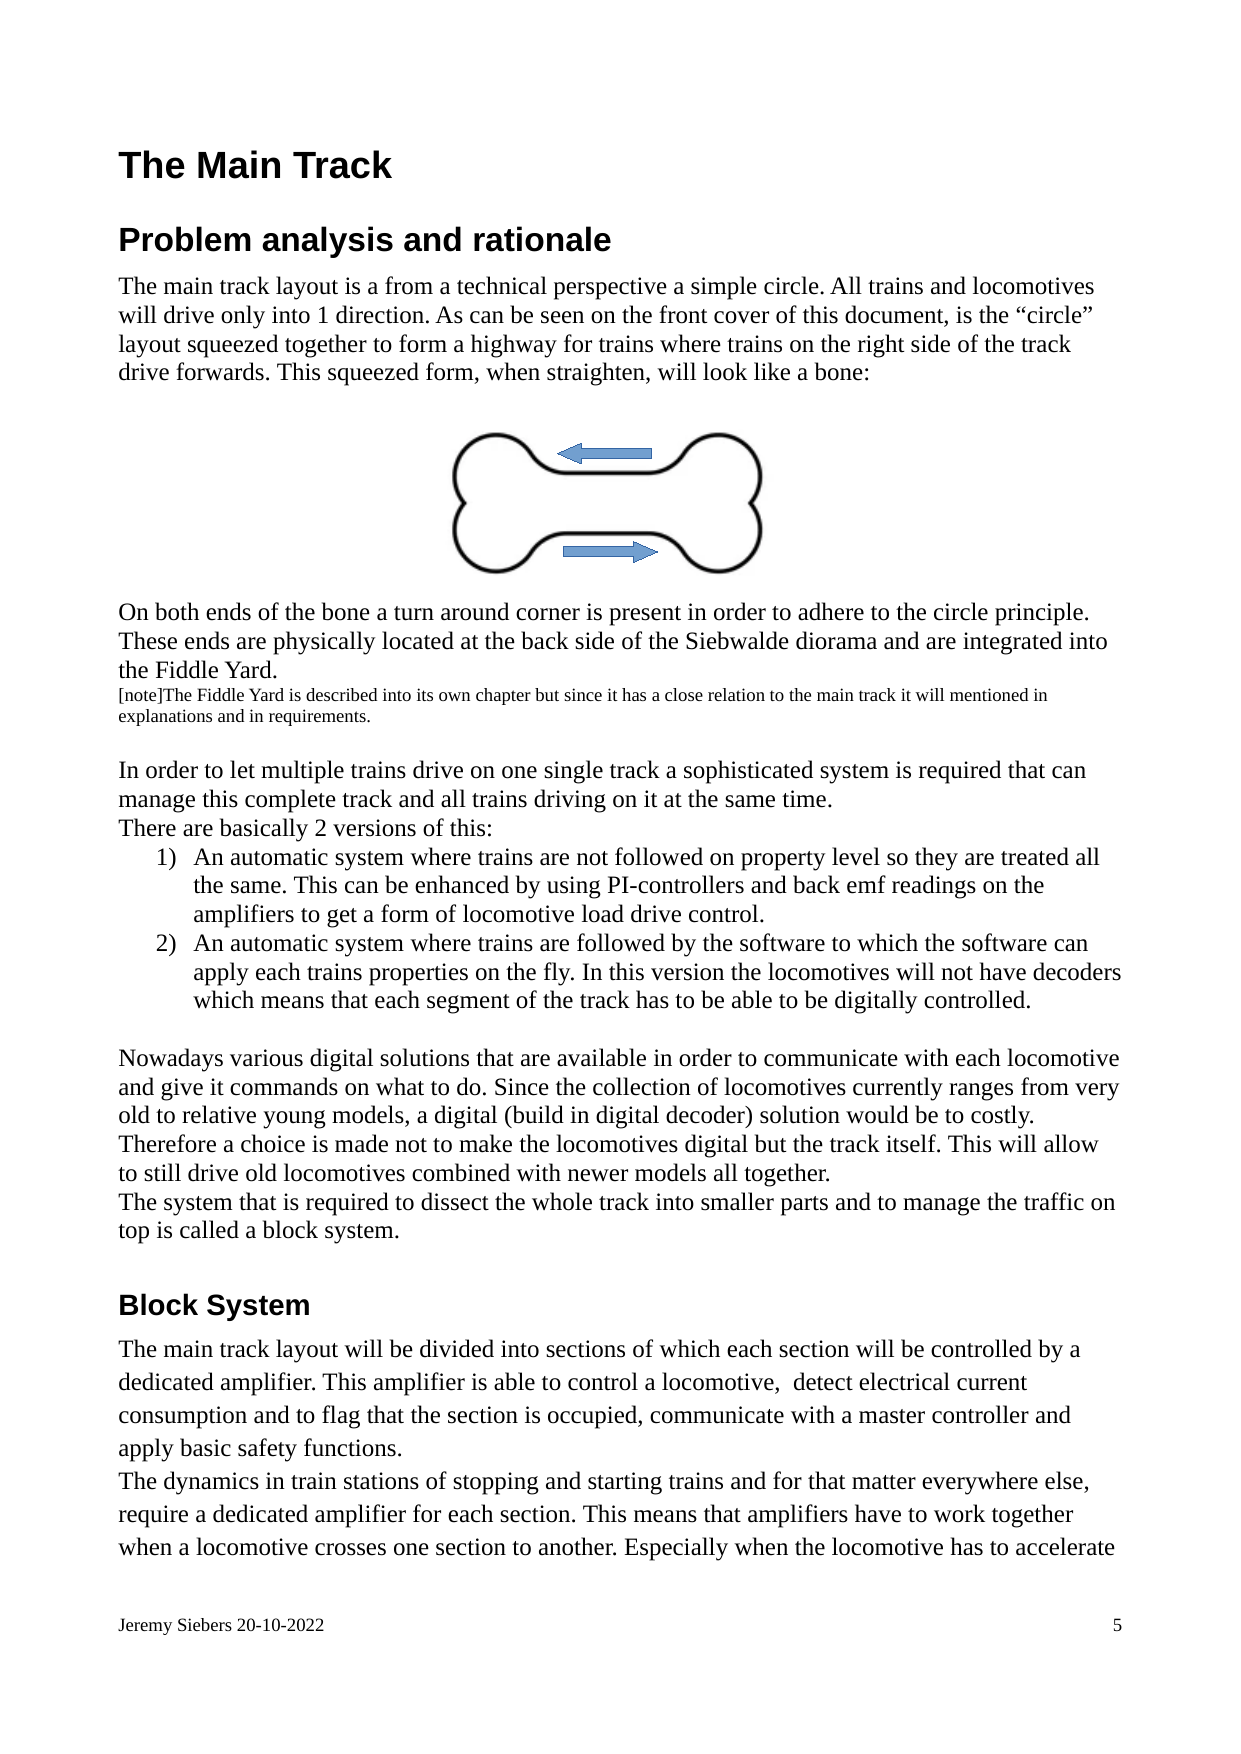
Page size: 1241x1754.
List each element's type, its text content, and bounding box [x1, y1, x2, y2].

text In order to let multiple trains drive on one single track a sophisticated system is required that can manage this complete track and all trains driving on it at the same time. [118, 756, 1122, 813]
text The system that is required to dissect the whole track into smaller parts and to manage the traffic on top is called a block system. [118, 1187, 1122, 1244]
subtitle Block System [118, 1288, 1122, 1321]
subtitle Problem analysis and rationale [118, 220, 1122, 259]
text These ends are physically located at the back side of the Siebwalde diorama and are integrated into the Fiddle Yard. [118, 626, 1122, 684]
picture [404, 421, 802, 598]
text On both ends of the bone a turn around corner is present in order to adhere to the circle principle. [118, 415, 1122, 626]
subtitle The Main Track [118, 143, 1122, 187]
list An automatic system where trains are followed by the software to which the software can apply each trains properties on the fly. In this version the locomotives will not have decoders which means that each segment of the track has to be able to be digitally controlled. [156, 928, 1122, 1014]
text There are basically 2 versions of this: [118, 813, 1122, 842]
text Nowadays various digital solutions that are available in order to communicate with each locomotive and give it commands on what to do. Since the collection of locomotives currently ranges from very old to relative young models, a digital (build in digital decoder) solution would be to costly. [118, 1043, 1122, 1129]
text [note]The Fiddle Yard is described into its own chapter but since it has a close relation to the main track it will mentioned in explanations and in requirements. [118, 684, 1122, 727]
text The main track layout is a from a technical perspective a simple circle. All trains and locomotives will drive only into 1 direction. As can be seen on the front cover of this document, is the “circle” layout squeezed together to form a highway for trains where trains on the right side of the track drive forwards. This squeezed form, when straighten, will look like a bone: [118, 271, 1122, 415]
list An automatic system where trains are not followed on property level so they are treated all the same. This can be enhanced by using PI-controllers and back emf readings on the amplifiers to get a form of locomotive load drive control. [156, 842, 1122, 928]
text The main track layout will be divided into sections of which each section will be controlled by a dedicated amplifier. This amplifier is able to control a locomotive, detect electrical current consumption and to flag that the section is occupied, communicate with a master controller and apply basic safety functions. The dynamics in train stations of stopping and starting trains and for that matter everywhere else, require a dedicated amplifier for each section. This means that amplifiers have to work together when a locomotive crosses one section to another. Especially when the locomotive has to accelerate [118, 1334, 1122, 1561]
text Therefore a choice is made not to make the locomotives digital but the track itself. This will allow to still drive old locomotives combined with newer models all together. [118, 1129, 1122, 1187]
